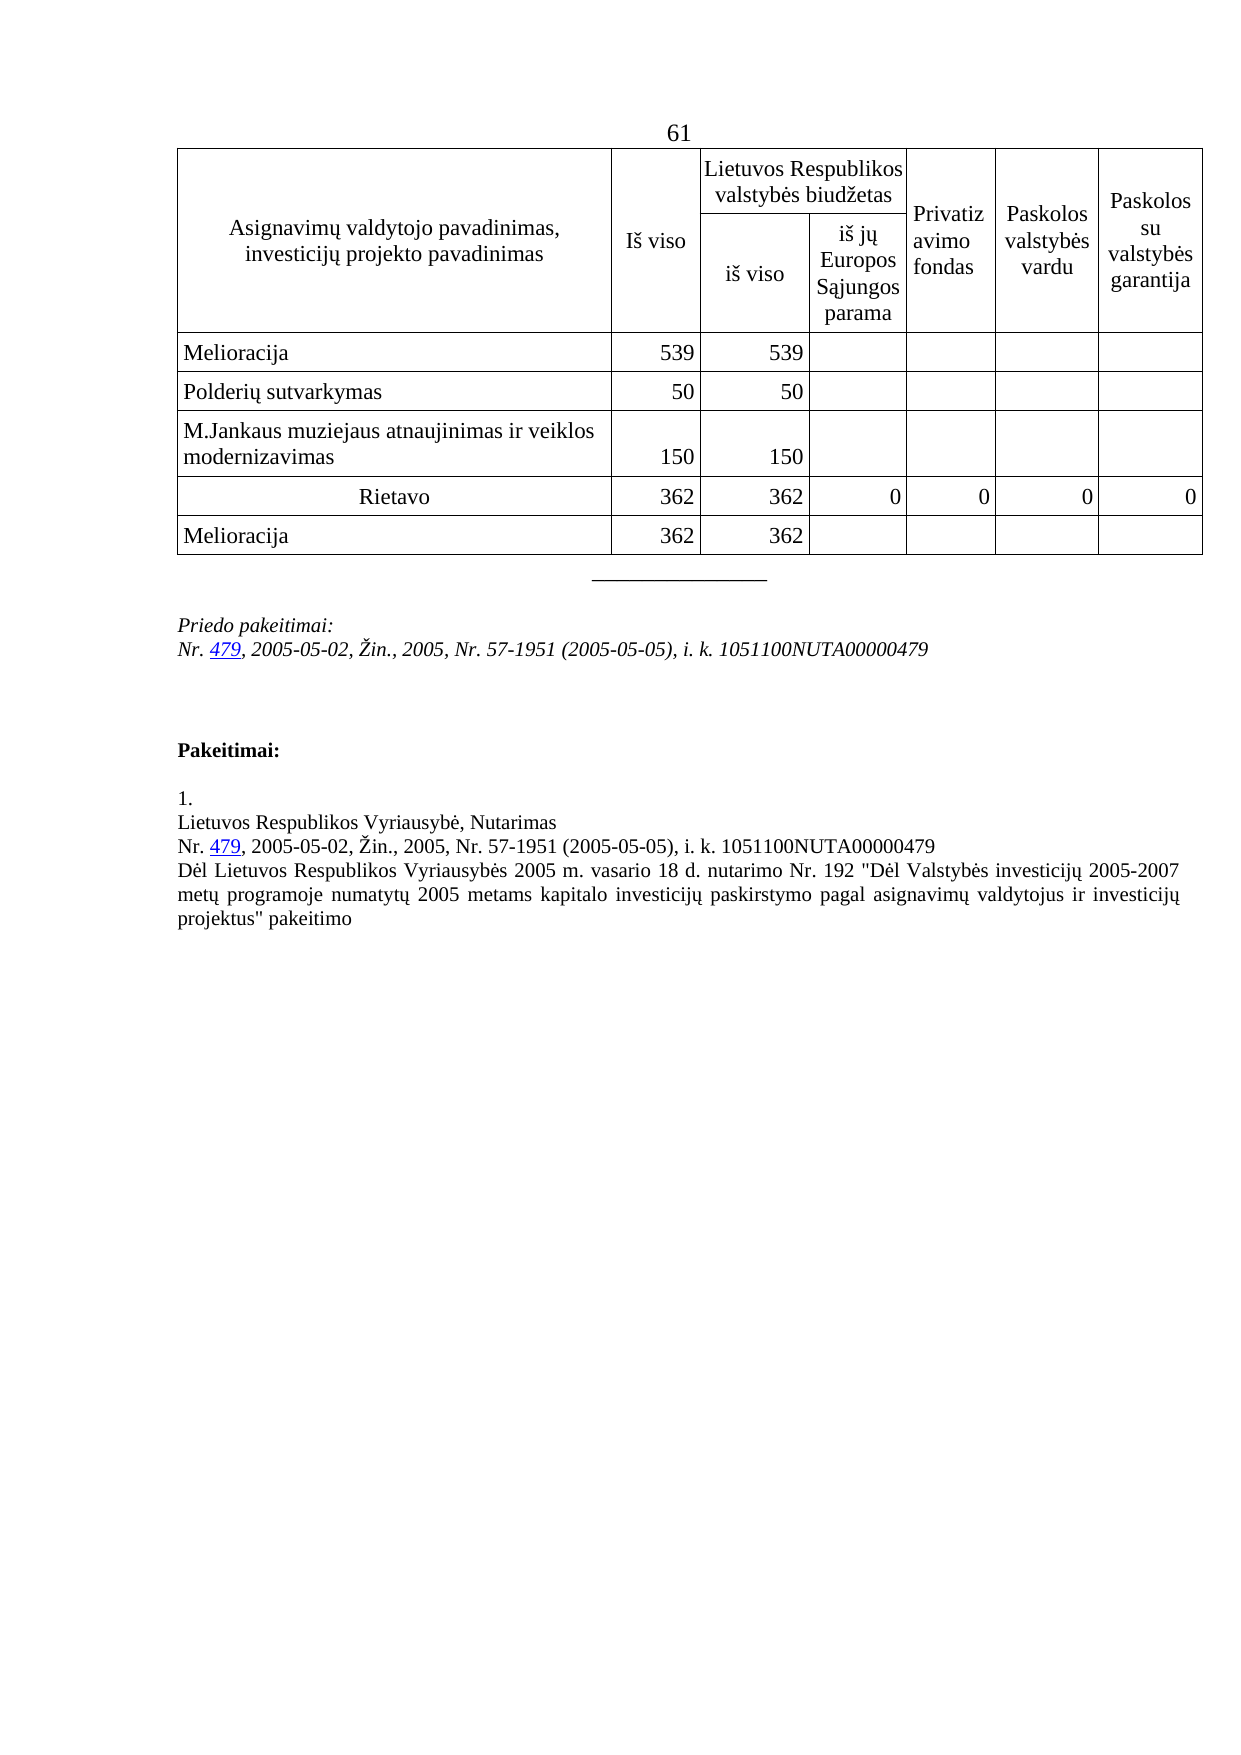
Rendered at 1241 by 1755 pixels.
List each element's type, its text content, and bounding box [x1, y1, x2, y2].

table_header Iš viso [612, 149, 700, 332]
text Lietuvos Respublikos Vyriausybė, Nutarimas [177, 810, 1181, 834]
table_cell [810, 516, 906, 554]
table_cell [996, 372, 1098, 410]
table_cell 362 [701, 477, 809, 515]
table_cell iš jų Europos Sąjungos parama [810, 214, 906, 332]
table_cell 362 [612, 477, 700, 515]
table_cell 150 [701, 411, 809, 476]
table_cell 362 [612, 516, 700, 554]
table_cell [907, 411, 995, 476]
table_cell [1099, 411, 1202, 476]
table_cell 0 [1099, 477, 1202, 515]
table_header Asignavimų valdytojo pavadinimas, investicijų projekto pavadinimas [178, 149, 611, 332]
table_cell 0 [907, 477, 995, 515]
table_header Paskolos valstybės vardu [996, 149, 1098, 332]
table_header Lietuvos Respublikos valstybės biudžetas [701, 149, 906, 213]
table_cell [1099, 372, 1202, 410]
text 1. [177, 786, 1181, 810]
table_cell 0 [996, 477, 1098, 515]
text Pakeitimai: [177, 738, 1181, 762]
table_cell 362 [701, 516, 809, 554]
table_cell [996, 516, 1098, 554]
table_cell [996, 411, 1098, 476]
table_cell iš viso [701, 214, 809, 332]
table_cell Rietavo [178, 477, 611, 515]
table_cell [907, 333, 995, 371]
text Dėl Lietuvos Respublikos Vyriausybės 2005 m. vasario 18 d. nutarimo Nr. 192 "Dėl Valstybės investicijų 2005-2007 metų programoje numatytų 2005 metams kapitalo investicijų paskirstymo pagal asignavimų valdytojus ir investicijų projektus" pakeitimo [177, 858, 1181, 930]
table_cell 539 [612, 333, 700, 371]
table_cell [907, 372, 995, 410]
text ______________ [177, 555, 1181, 584]
table_cell 50 [612, 372, 700, 410]
table_cell Melioracija [178, 333, 611, 371]
table_cell Polderių sutvarkymas [178, 372, 611, 410]
table_cell [810, 372, 906, 410]
text Nr. 479, 2005-05-02, Žin., 2005, Nr. 57-1951 (2005-05-05), i. k. 1051100NUTA00000479 [177, 637, 1181, 661]
table_cell [810, 333, 906, 371]
table_cell [996, 333, 1098, 371]
table_cell [1099, 333, 1202, 371]
table_header Privatizavimo fondas [907, 149, 995, 332]
table_cell [907, 516, 995, 554]
table_cell [1099, 516, 1202, 554]
text Nr. 479, 2005-05-02, Žin., 2005, Nr. 57-1951 (2005-05-05), i. k. 1051100NUTA00000479 [177, 834, 1181, 858]
table_cell 150 [612, 411, 700, 476]
text Priedo pakeitimai: [177, 613, 1181, 637]
table_header Paskolos su valstybės garantija [1099, 149, 1202, 332]
table_cell 0 [810, 477, 906, 515]
table_cell 50 [701, 372, 809, 410]
table_cell [810, 411, 906, 476]
table_cell Melioracija [178, 516, 611, 554]
table_cell M.Jankaus muziejaus atnaujinimas ir veiklos modernizavimas [178, 411, 611, 476]
table_cell 539 [701, 333, 809, 371]
